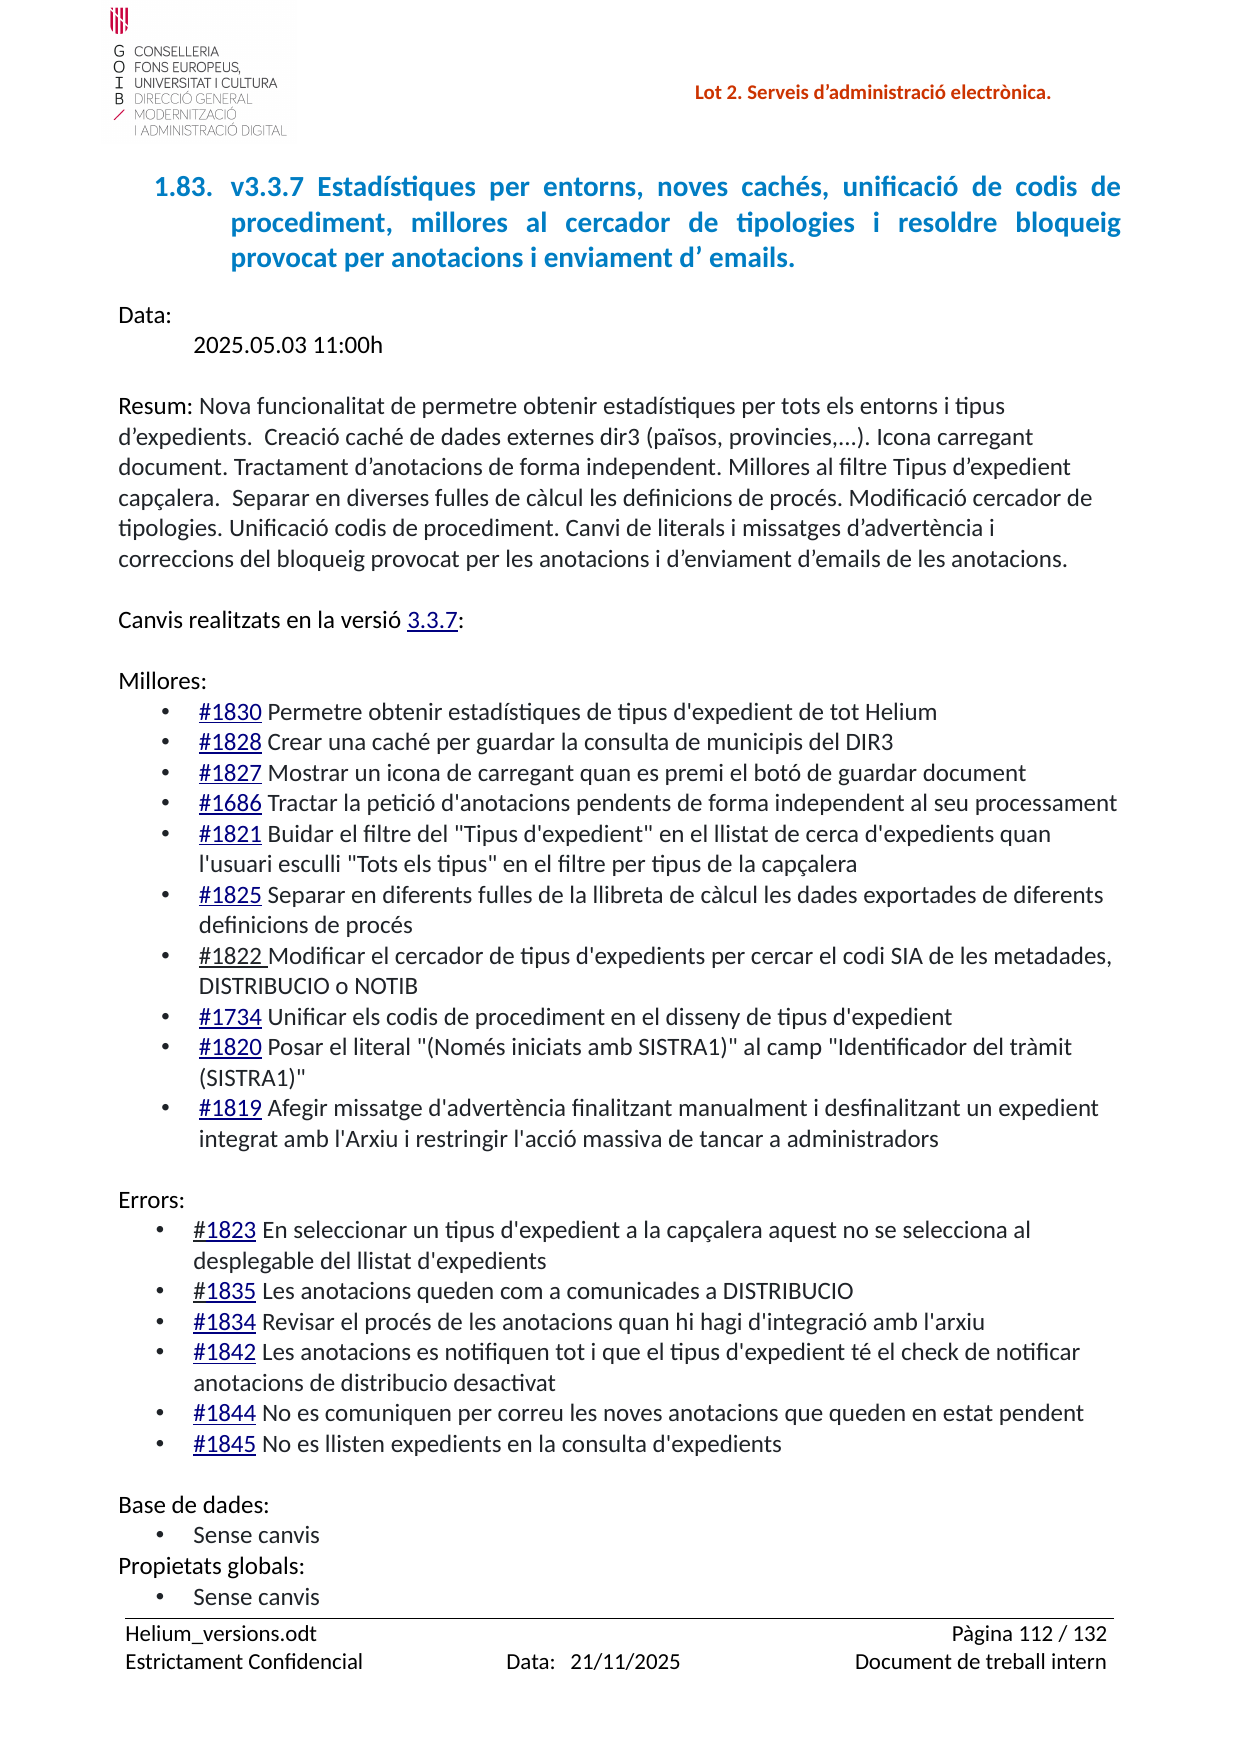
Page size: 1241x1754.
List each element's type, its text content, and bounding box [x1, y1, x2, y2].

list #1822 Modificar el cercador de tipus d'expedients per cercar el codi SIA de les metadades, DISTRIBUCIO o NOTIB [161, 940, 1122, 1001]
list #1820 Posar el literal "(Només iniciats amb SISTRA1)" al camp "Identificador del tràmit (SISTRA1)" [161, 1031, 1122, 1092]
list Sense canvis [156, 1581, 1122, 1611]
list #1821 Buidar el filtre del "Tipus d'expedient" en el llistat de cerca d'expedients quan l'usuari esculli "Tots els tipus" en el filtre per tipus de la capçalera [161, 818, 1122, 879]
text Propietats globals: [118, 1550, 1122, 1581]
list #1819 Afegir missatge d'advertència finalitzant manualment i desfinalitzant un expedient integrat amb l'Arxiu i restringir l'acció massiva de tancar a administradors [161, 1092, 1122, 1153]
list #1823 En seleccionar un tipus d'expedient a la capçalera aquest no se selecciona al desplegable del llistat d'expedients [156, 1214, 1122, 1276]
list #1834 Revisar el procés de les anotacions quan hi hagi d'integració amb l'arxiu [156, 1306, 1122, 1337]
list #1830 Permetre obtenir estadístiques de tipus d'expedient de tot Helium [161, 696, 1122, 726]
list #1835 Les anotacions queden com a comunicades a DISTRIBUCIO [156, 1276, 1122, 1306]
list #1825 Separar en diferents fulles de la llibreta de càlcul les dades exportades de diferents definicions de procés [161, 879, 1122, 940]
text Data: [118, 299, 1122, 329]
list #1844 No es comuniquen per correu les noves anotacions que queden en estat pendent [156, 1398, 1122, 1428]
text Canvis realitzats en la versió 3.3.7: [118, 604, 1122, 634]
text Millores: [118, 665, 1122, 696]
list #1686 Tractar la petició d'anotacions pendents de forma independent al seu processament [161, 787, 1122, 818]
picture [100, 0, 297, 144]
list #1828 Crear una caché per guardar la consulta de municipis del DIR3 [161, 726, 1122, 757]
text Resum: Nova funcionalitat de permetre obtenir estadístiques per tots els entorns i tipus d’expedients. Creació caché de dades externes dir3 (països, provincies,...). Icona carregant document. Tractament d’anotacions de forma independent. Millores al filtre Tipus d’expedient capçalera. Separar en diverses fulles de càlcul les definicions de procés. Modificació cercador de tipologies. Unificació codis de procediment. Canvi de literals i missatges d’advertència i correccions del bloqueig provocat per les anotacions i d’enviament d’emails de les anotacions. [118, 390, 1122, 573]
list Sense canvis [156, 1520, 1122, 1550]
list #1842 Les anotacions es notifiquen tot i que el tipus d'expedient té el check de notificar anotacions de distribucio desactivat [156, 1337, 1122, 1398]
text Errors: [118, 1184, 1122, 1214]
subtitle v3.3.7 Estadístiques per entorns, noves cachés, unificació de codis de procediment, millores al cercador de tipologies i resoldre bloqueig provocat per anotacions i enviament d’ emails. [153, 168, 1122, 275]
list #1734 Unificar els codis de procediment en el disseny de tipus d'expedient [161, 1001, 1122, 1031]
list #1845 No es llisten expedients en la consulta d'expedients [156, 1428, 1122, 1459]
list #1827 Mostrar un icona de carregant quan es premi el botó de guardar document [161, 757, 1122, 787]
text Base de dades: [118, 1489, 1122, 1520]
text 2025.05.03 11:00h [118, 329, 1122, 360]
